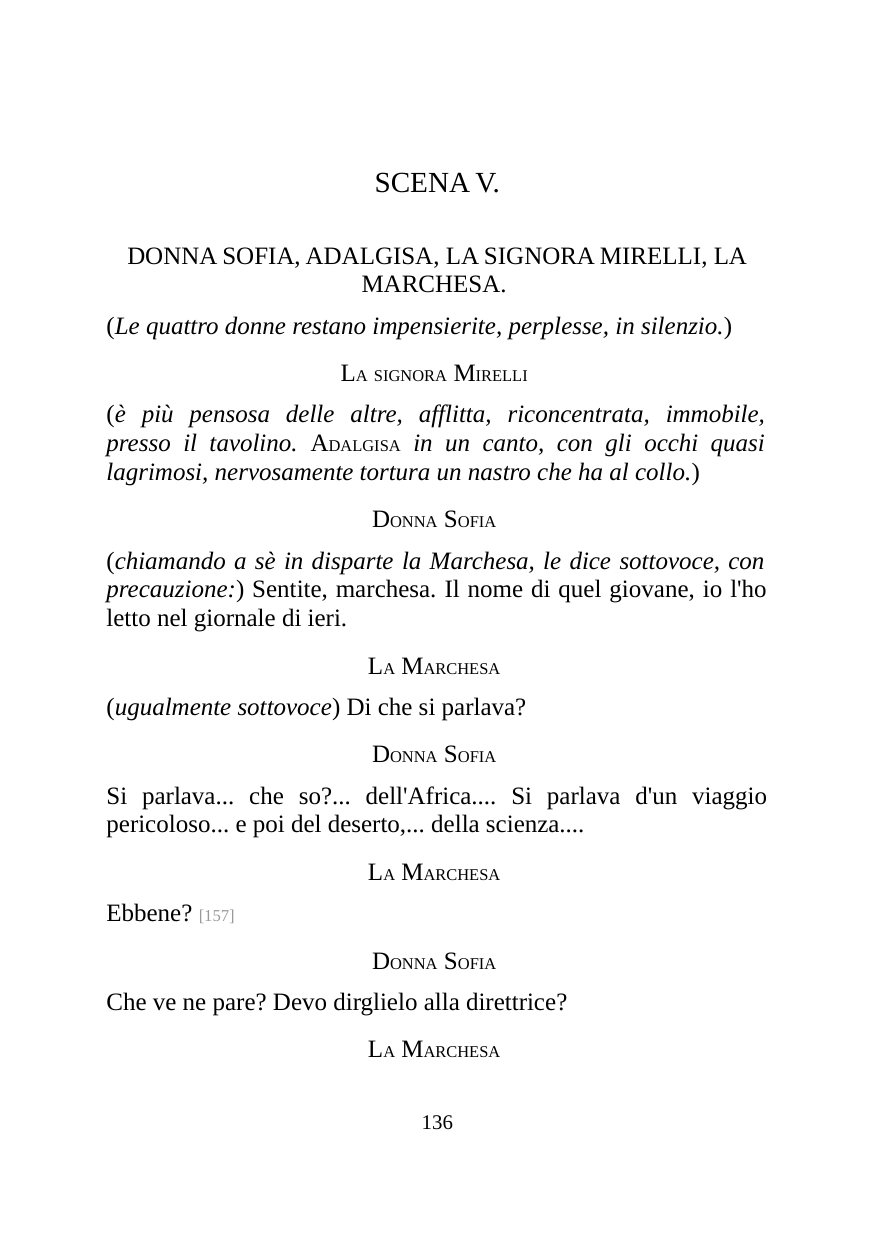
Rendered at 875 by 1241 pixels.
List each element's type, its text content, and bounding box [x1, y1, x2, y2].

text La Marchesa [106, 1034, 768, 1063]
text Donna Sofia [106, 504, 768, 533]
text (ugualmente sottovoce) Di che si parlava? [106, 692, 768, 721]
text La signora Mirelli [106, 358, 768, 387]
text (è più pensosa delle altre, afflitta, riconcentrata, immobile, presso il tavolino. Adalgisa in un canto, con gli occhi quasi lagrimosi, nervosamente tortura un nastro che ha al collo.) [106, 399, 768, 486]
text La Marchesa [106, 651, 768, 679]
text Si parlava... che so?... dell'Africa.... Si parlava d'un viaggio pericoloso... e poi del deserto,... della scienza.... [106, 781, 768, 838]
text DONNA SOFIA, ADALGISA, LA SIGNORA MIRELLI, LA MARCHESA. [106, 241, 768, 298]
text (Le quattro donne restano impensierite, perplesse, in silenzio.) [106, 311, 768, 339]
text Che ve ne pare? Devo dirglielo alla direttrice? [106, 987, 768, 1016]
subtitle SCENA V. [106, 165, 768, 199]
text Ebbene? [157] [106, 898, 768, 927]
text Donna Sofia [106, 946, 768, 974]
text (chiamando a sè in disparte la Marchesa, le dice sottovoce, con precauzione:) Sentite, marchesa. Il nome di quel giovane, io l'ho letto nel giornale di ieri. [106, 546, 768, 632]
text Donna Sofia [106, 739, 768, 768]
text La Marchesa [106, 857, 768, 886]
